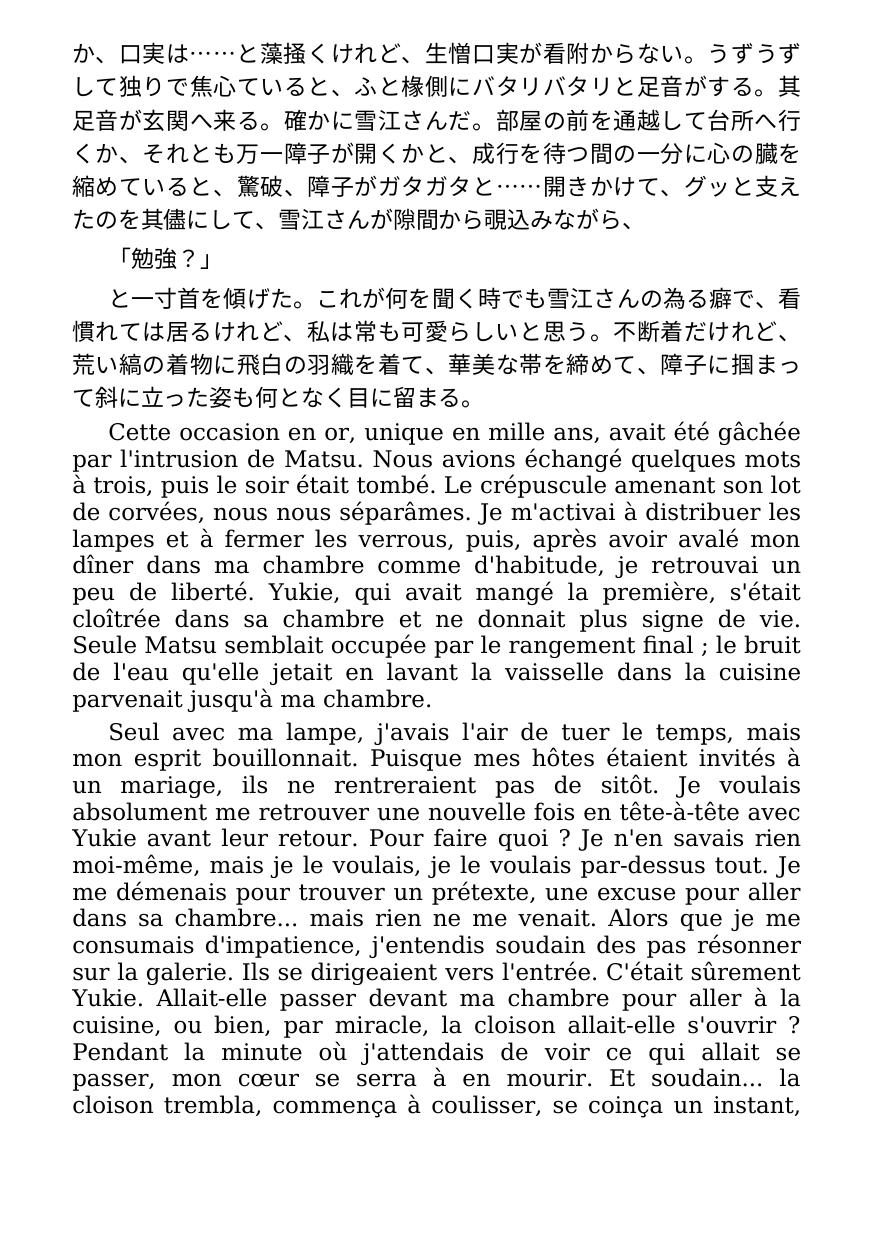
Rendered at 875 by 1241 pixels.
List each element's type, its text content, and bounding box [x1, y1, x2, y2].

text Seul avec ma lampe, j'avais l'air de tuer le temps, mais mon esprit bouillonnait. Puisque mes hôtes étaient invités à un mariage, ils ne rentreraient pas de sitôt. Je voulais absolument me retrouver une nouvelle fois en tête-à-tête avec Yukie avant leur retour. Pour faire quoi ? Je n'en savais rien moi-même, mais je le voulais, je le voulais par-dessus tout. Je me démenais pour trouver un prétexte, une excuse pour aller dans sa chambre... mais rien ne me venait. Alors que je me consumais d'impatience, j'entendis soudain des pas résonner sur la galerie. Ils se dirigeaient vers l'entrée. C'était sûrement Yukie. Allait-elle passer devant ma chambre pour aller à la cuisine, ou bien, par miracle, la cloison allait-elle s'ouvrir ? Pendant la minute où j'attendais de voir ce qui allait se passer, mon cœur se serra à en mourir. Et soudain... la cloison trembla, commença à coulisser, se coinça un instant, [72, 719, 802, 1119]
text か、口実は……と藻掻くけれど、生憎口実が看附からない。うずうずして独りで焦心ていると、ふと椽側にバタリバタリと足音がする。其足音が玄関へ来る。確かに雪江さんだ。部屋の前を通越して台所へ行くか、それとも万一障子が開くかと、成行を待つ間の一分に心の臓を縮めていると、驚破、障子がガタガタと……開きかけて、グッと支えたのを其儘にして、雪江さんが隙間から覗込みながら、 [72, 36, 802, 235]
text と一寸首を傾げた。これが何を聞く時でも雪江さんの為る癖で、看慣れては居るけれど、私は常も可愛らしいと思う。不断着だけれど、荒い縞の着物に飛白の羽織を着て、華美な帯を締めて、障子に掴まって斜に立った姿も何となく目に留まる。 [72, 281, 802, 413]
text 「勉強？」 [72, 241, 802, 274]
text Cette occasion en or, unique en mille ans, avait été gâchée par l'intrusion de Matsu. Nous avions échangé quelques mots à trois, puis le soir était tombé. Le crépuscule amenant son lot de corvées, nous nous séparâmes. Je m'activai à distribuer les lampes et à fermer les verrous, puis, après avoir avalé mon dîner dans ma chambre comme d'habitude, je retrouvai un peu de liberté. Yukie, qui avait mangé la première, s'était cloîtrée dans sa chambre et ne donnait plus signe de vie. Seule Matsu semblait occupée par le rangement final ; le bruit de l'eau qu'elle jetait en lavant la vaisselle dans la cuisine parvenait jusqu'à ma chambre. [72, 419, 802, 713]
